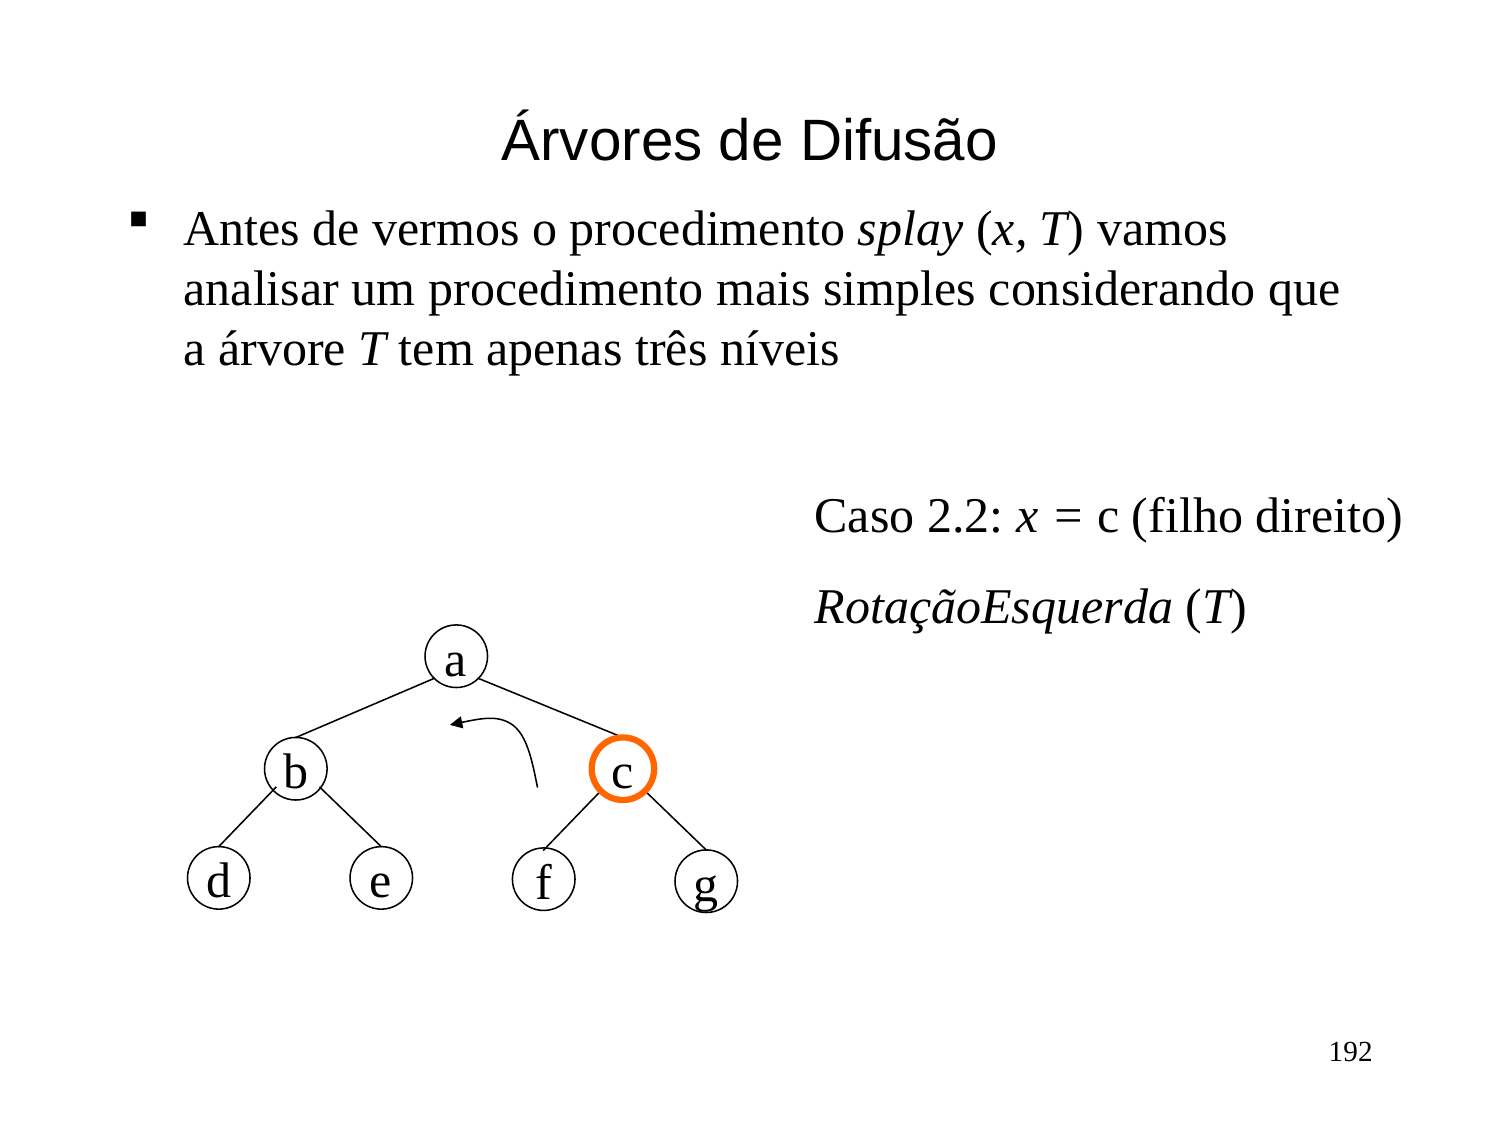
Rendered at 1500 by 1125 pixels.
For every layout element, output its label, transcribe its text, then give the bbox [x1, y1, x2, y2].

list Antes de vermos o procedimento splay (x, T) vamos analisar um procedimento mais simples considerando que a árvore T tem apenas três níveis [112, 187, 1388, 1000]
title Árvores de Difusão [112, 99, 1388, 175]
text_box f [512, 847, 576, 911]
text_box a [425, 624, 488, 688]
text_box c [595, 741, 651, 796]
text_box Caso 2.2: x = c (filho direito) RotaçãoEsquerda (T) [800, 474, 1476, 642]
text_box e [350, 846, 413, 910]
text_box d [187, 846, 251, 910]
text_box g [675, 850, 738, 913]
text_box b [264, 737, 328, 801]
